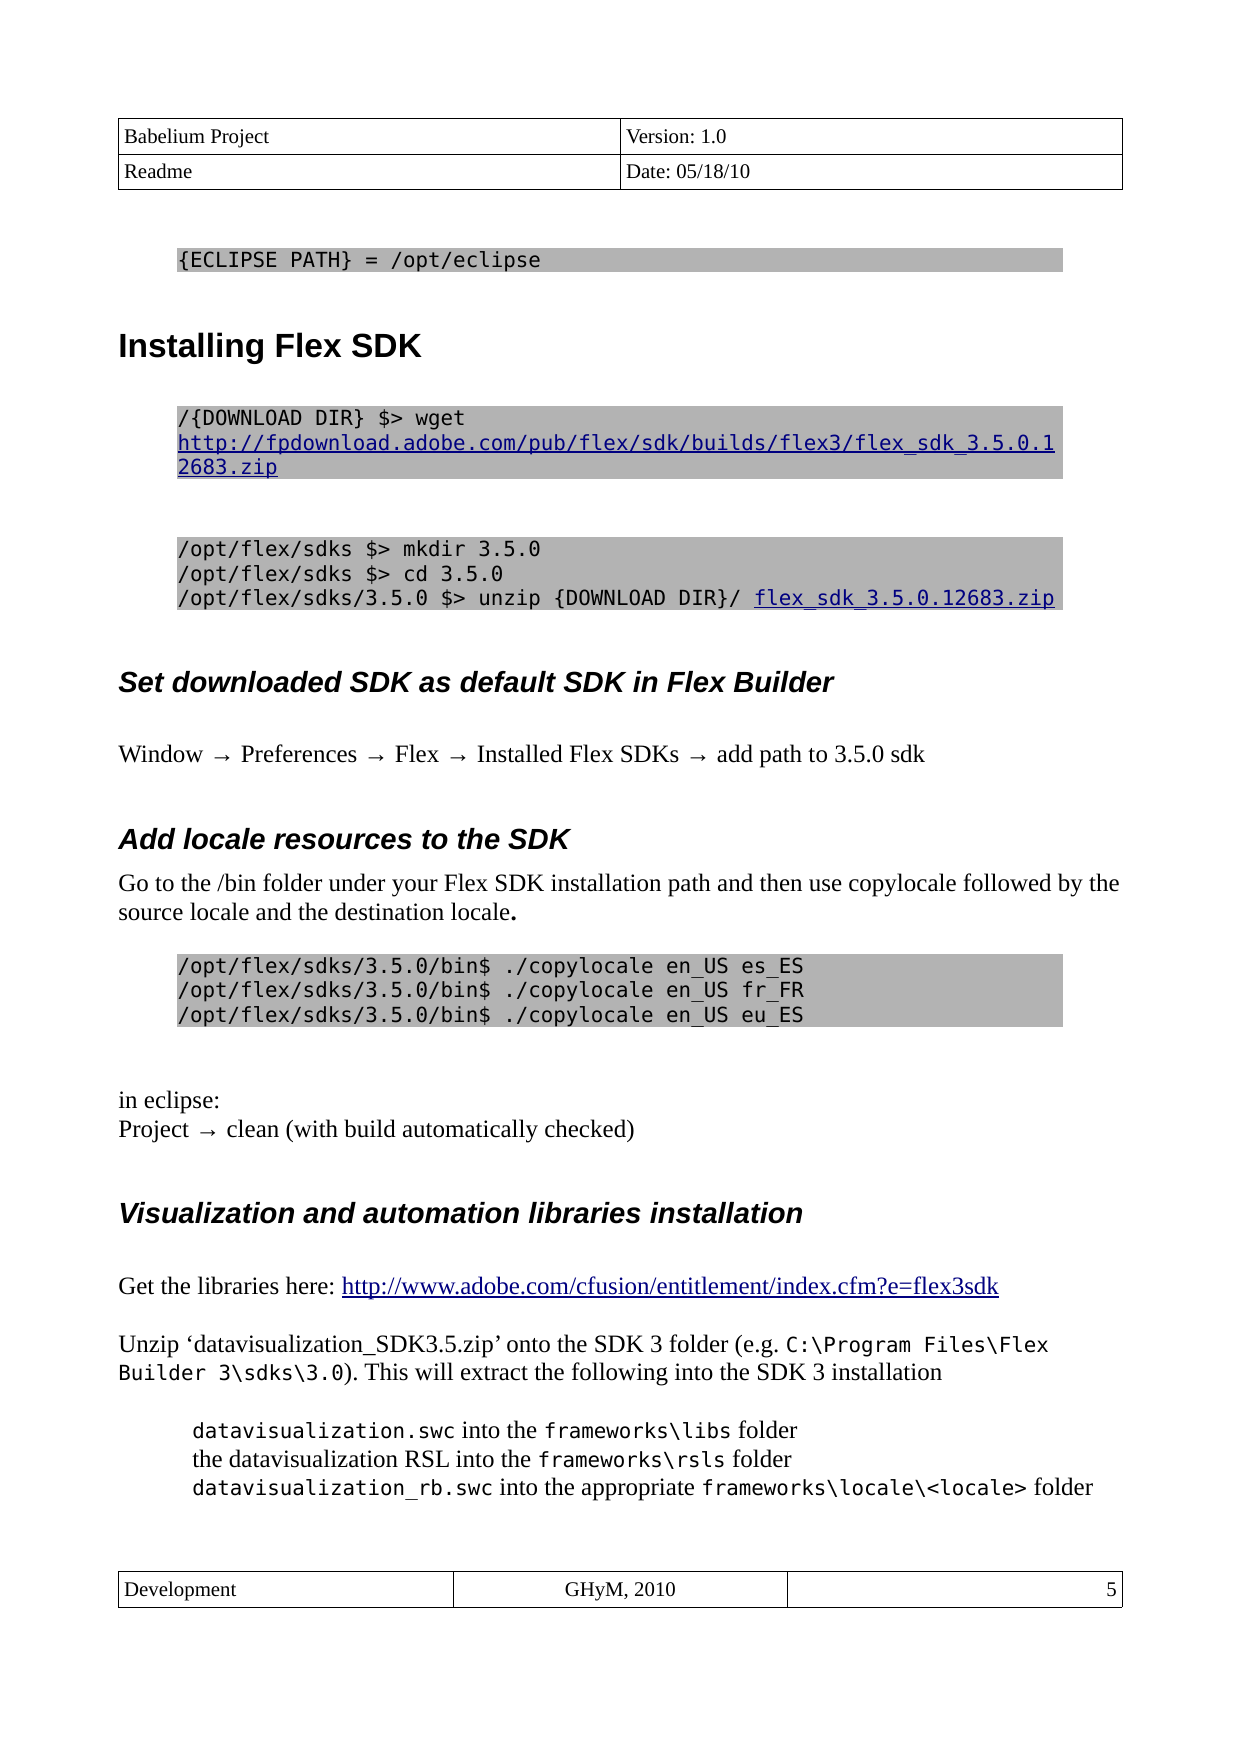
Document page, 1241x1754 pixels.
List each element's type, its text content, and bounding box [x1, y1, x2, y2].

subtitle Installing Flex SDK [118, 326, 1122, 365]
text /{DOWNLOAD DIR} $> wget http://fpdownload.adobe.com/pub/flex/sdk/builds/flex3/flex_sdk_3.5.0.12683.zip [177, 406, 1063, 479]
subtitle Add locale resources to the SDK [118, 822, 1122, 855]
subtitle Set downloaded SDK as default SDK in Flex Builder [118, 664, 1122, 698]
text Go to the /bin folder under your Flex SDK installation path and then use copylocale followed by the source locale and the destination locale. [118, 868, 1122, 925]
text {ECLIPSE PATH} = /opt/eclipse [177, 248, 1063, 272]
text Window → Preferences → Flex → Installed Flex SDKs → add path to 3.5.0 sdk [118, 739, 1122, 768]
text /opt/flex/sdks $> mkdir 3.5.0 /opt/flex/sdks $> cd 3.5.0 /opt/flex/sdks/3.5.0 $> unzip {DOWNLOAD DIR}/ flex_sdk_3.5.0.12683.zip [177, 537, 1063, 610]
text Get the libraries here: http://www.adobe.com/cfusion/entitlement/index.cfm?e=flex3sdk Unzip ‘datavisualization_SDK3.5.zip’ onto the SDK 3 folder (e.g. C:\Program Files\Flex Builder 3\sdks\3.0). This will extract the following into the SDK 3 installation datavisualization.swc into the frameworks\libs folder the datavisualization RSL into the frameworks\rsls folder datavisualization_rb.swc into the appropriate frameworks\locale\<locale> folder [118, 1271, 1122, 1530]
subtitle Visualization and automation libraries installation [118, 1196, 1122, 1230]
text /opt/flex/sdks/3.5.0/bin$ ./copylocale en_US es_ES /opt/flex/sdks/3.5.0/bin$ ./copylocale en_US fr_FR /opt/flex/sdks/3.5.0/bin$ ./copylocale en_US eu_ES [177, 954, 1063, 1027]
text in eclipse: Project → clean (with build automatically checked) [118, 1085, 1122, 1143]
